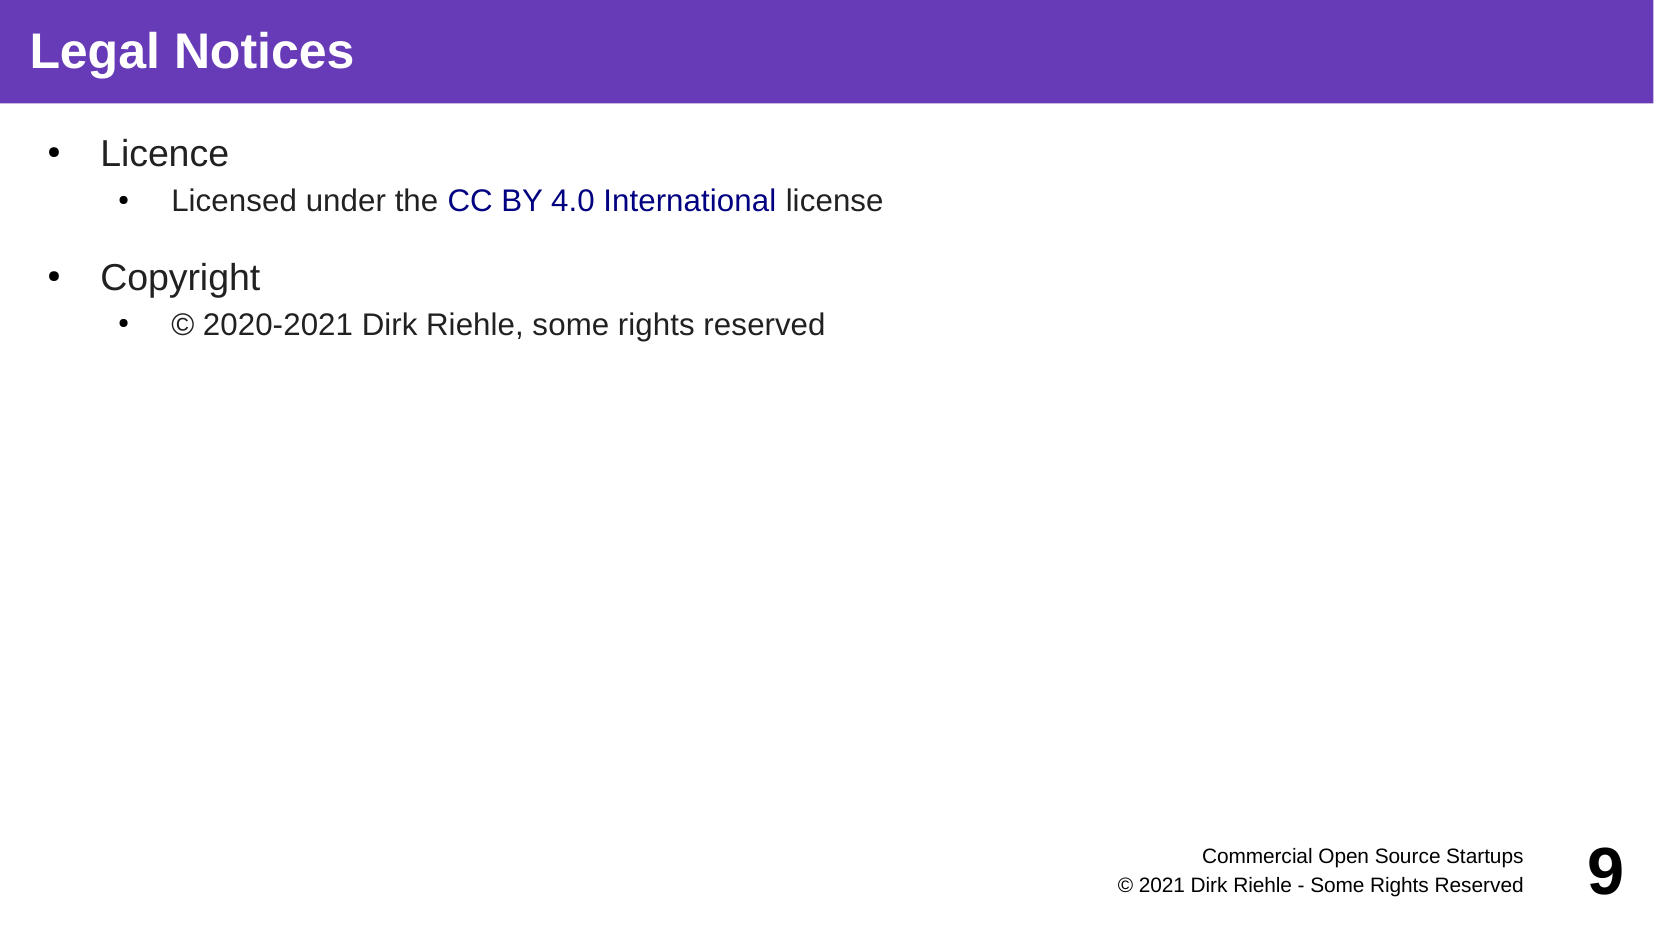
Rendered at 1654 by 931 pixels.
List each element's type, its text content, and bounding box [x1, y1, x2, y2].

list Licence Licensed under the CC BY 4.0 International license Copyright © 2020-2021 Dirk Riehle, some rights reserved [29, 132, 1625, 813]
title Legal Notices [0, 0, 1654, 104]
